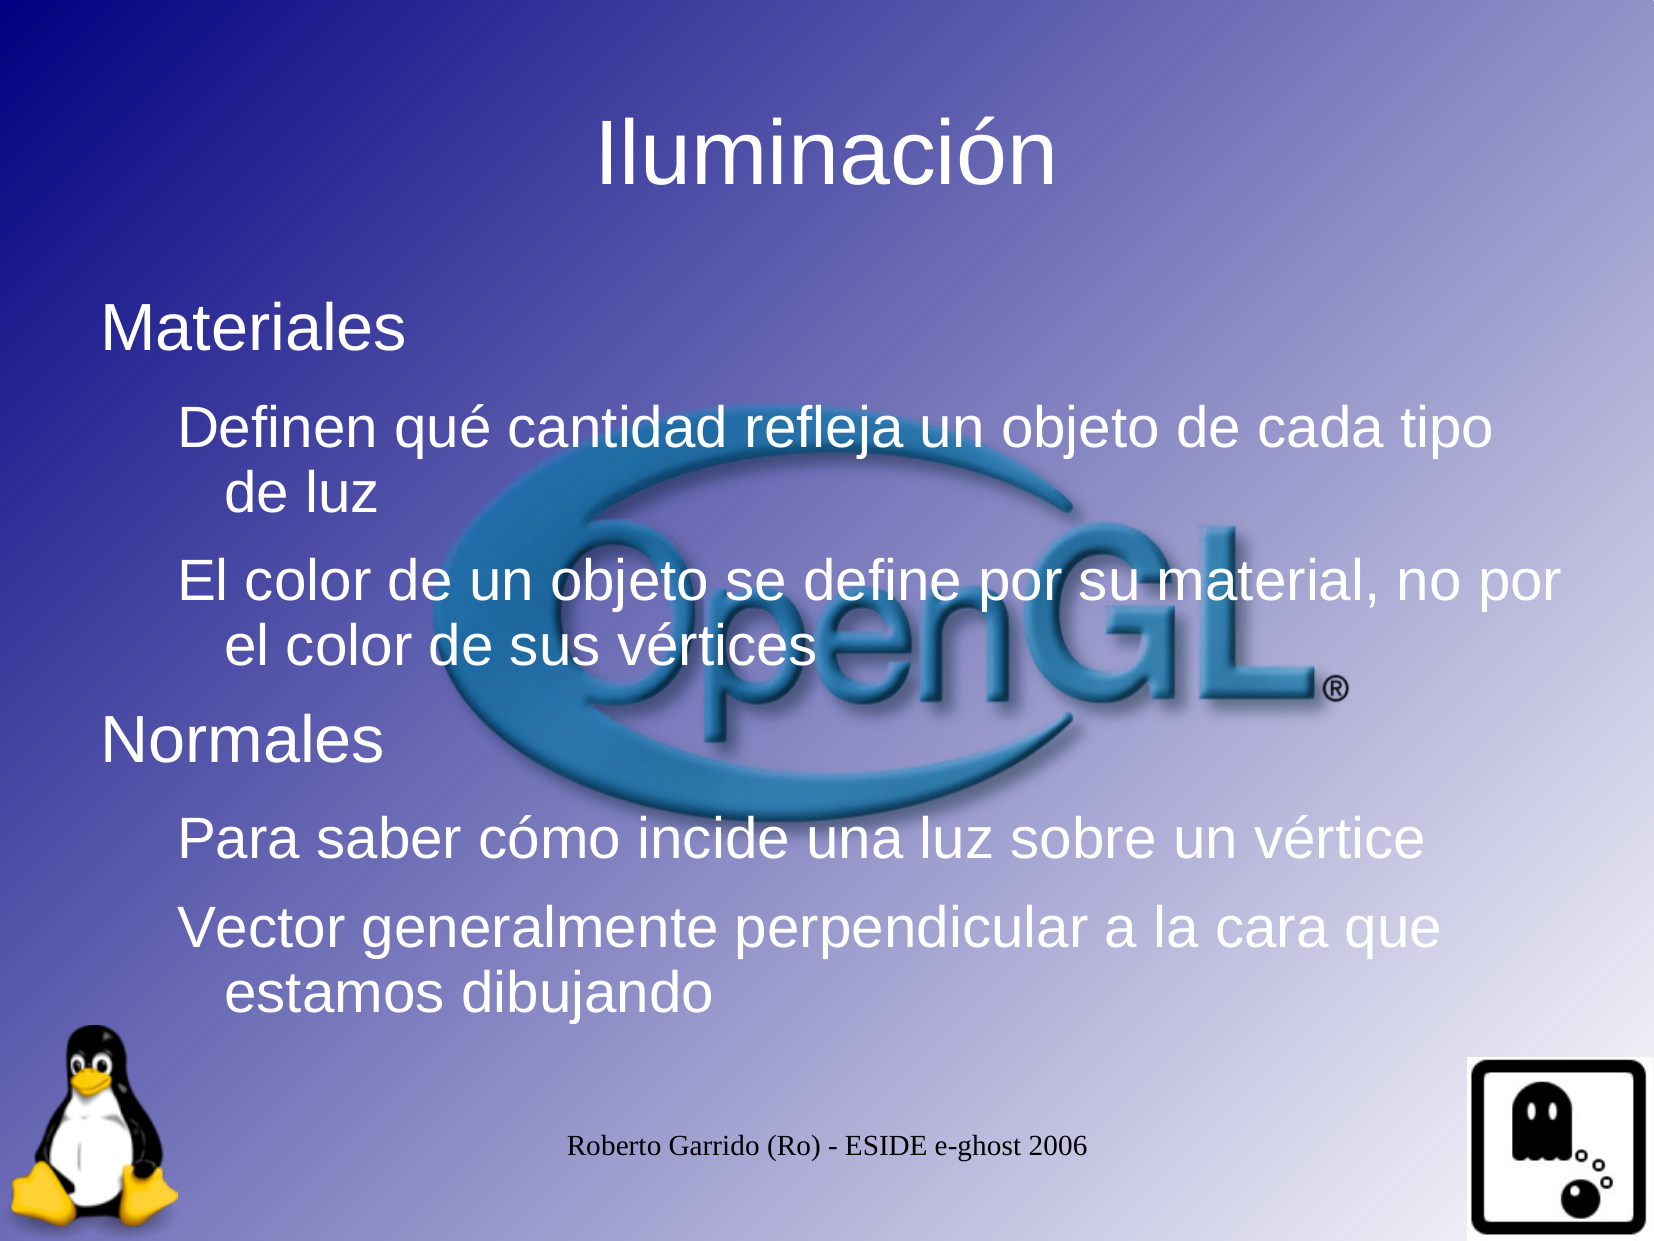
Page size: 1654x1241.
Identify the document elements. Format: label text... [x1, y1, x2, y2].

list Materiales Definen qué cantidad refleja un objeto de cada tipo de luz El color de un objeto se define por su material, no por el color de sus vértices Normales Para saber cómo incide una luz sobre un vértice Vector generalmente perpendicular a la cara que estamos dibujando [82, 290, 1571, 1109]
picture [1467, 1057, 1654, 1241]
title Iluminación [82, 49, 1571, 257]
picture [0, 1025, 178, 1241]
